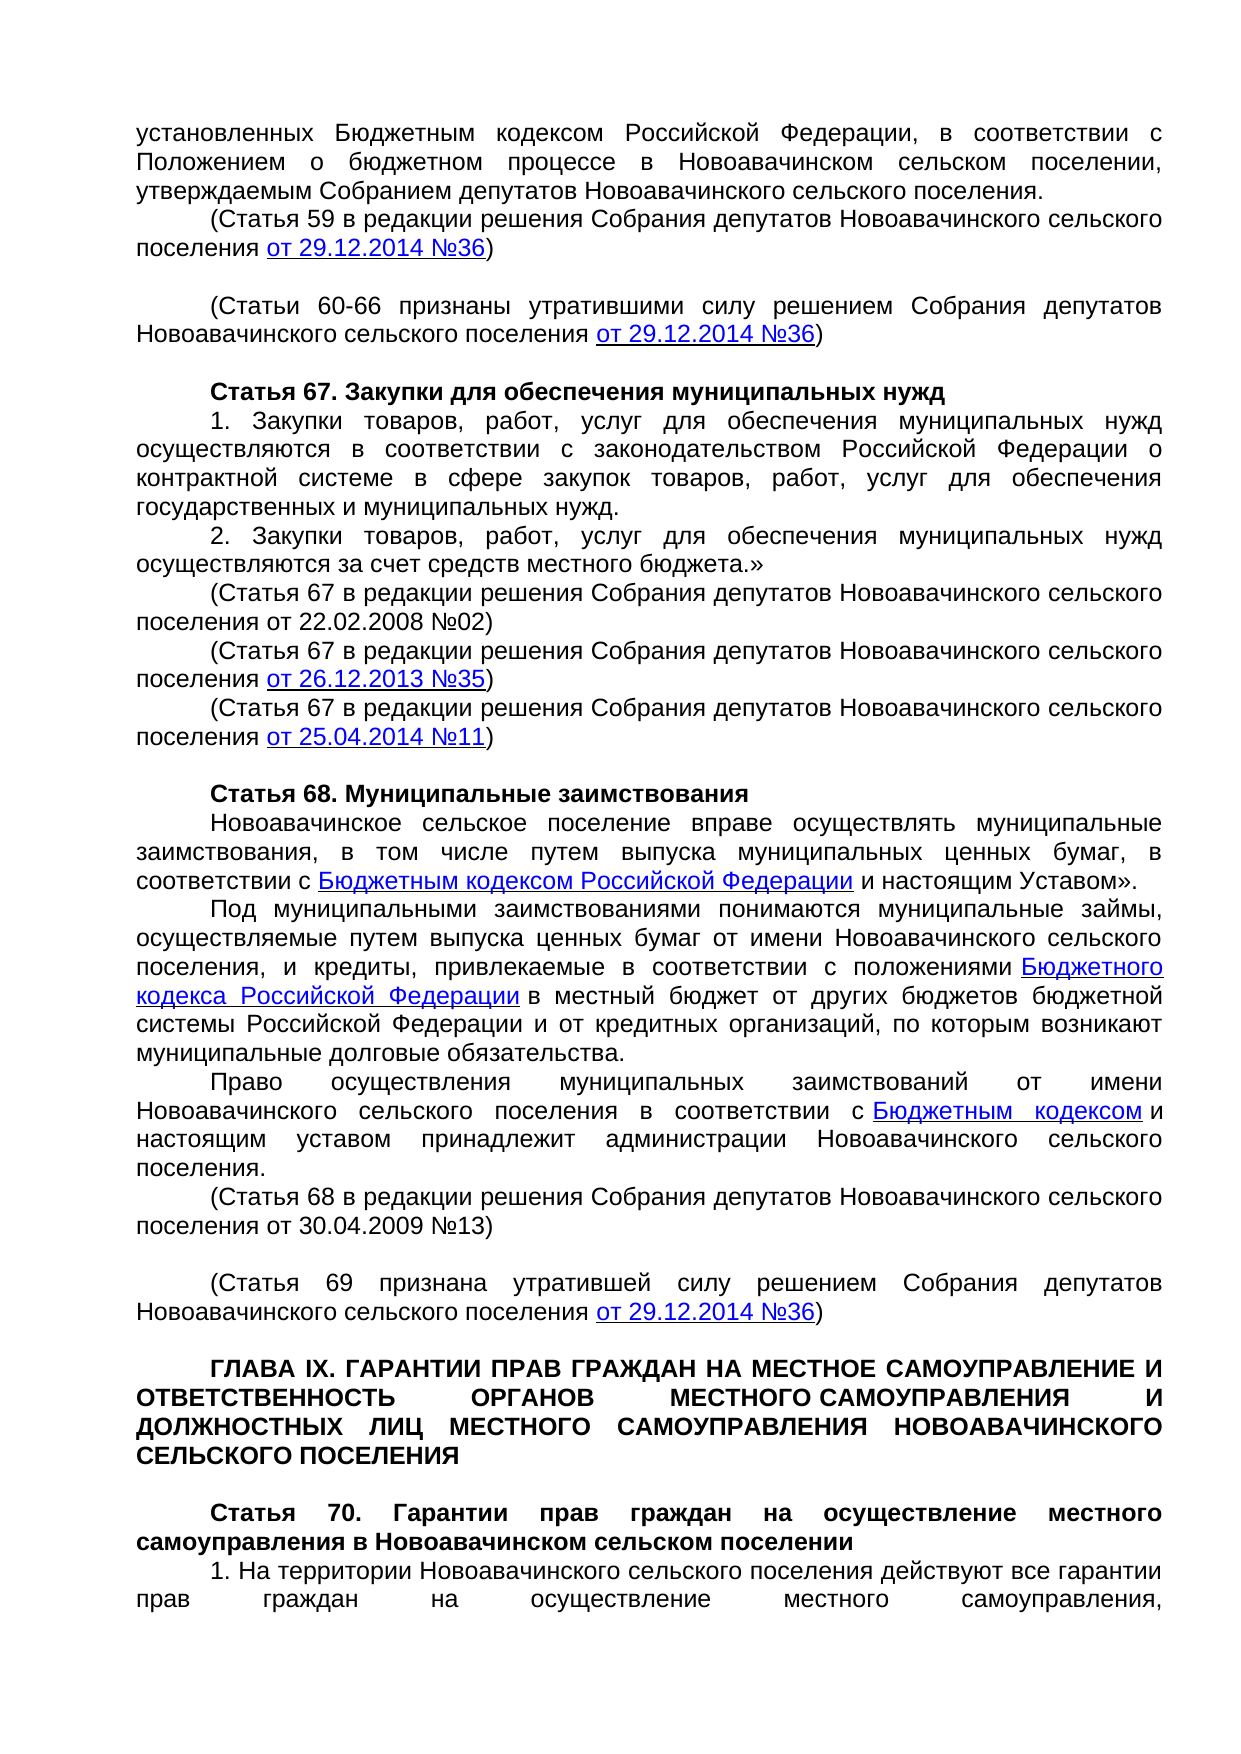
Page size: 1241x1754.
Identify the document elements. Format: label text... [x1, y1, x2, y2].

text (Статья 67 в редакции решения Собрания депутатов Новоавачинского сельского поселения от 22.02.2008 №02) [136, 578, 1163, 636]
text Статья 68. Муниципальные заимствования [136, 779, 1163, 808]
text (Статьи 60-66 признаны утратившими силу решением Собрания депутатов Новоавачинского сельского поселения от 29.12.2014 №36) [136, 291, 1163, 348]
text (Статья 67 в редакции решения Собрания депутатов Новоавачинского сельского поселения от 25.04.2014 №11) [136, 693, 1163, 751]
text Статья 70. Гарантии прав граждан на осуществление местного самоуправления в Новоавачинском сельском поселении [136, 1498, 1163, 1556]
text 2. Закупки товаров, работ, услуг для обеспечения муниципальных нужд осуществляются за счет средств местного бюджета.» [136, 521, 1163, 578]
text Новоавачинское сельское поселение вправе осуществлять муниципальные заимствования, в том числе путем выпуска муниципальных ценных бумаг, в соответствии с Бюджетным кодексом Российской Федерации и настоящим Уставом». [136, 808, 1163, 894]
text Статья 67. Закупки для обеспечения муниципальных нужд [136, 377, 1163, 406]
text Под муниципальными заимствованиями понимаются муниципальные займы, осуществляемые путем выпуска ценных бумаг от имени Новоавачинского сельского поселения, и кредиты, привлекаемые в соответствии с положениями Бюджетного кодекса Российской Федерации в местный бюджет от других бюджетов бюджетной системы Российской Федерации и от кредитных организаций, по которым возникают муниципальные долговые обязательства. [136, 894, 1163, 1067]
text ГЛАВА IX. ГАРАНТИИ ПРАВ ГРАЖДАН НА МЕСТНОЕ САМОУПРАВЛЕНИЕ И ОТВЕТСТВЕННОСТЬ ОРГАНОВ МЕСТНОГО САМОУПРАВЛЕНИЯ И ДОЛЖНОСТНЫХ ЛИЦ МЕСТНОГО САМОУПРАВЛЕНИЯ НОВОАВАЧИНСКОГО СЕЛЬСКОГО ПОСЕЛЕНИЯ [136, 1354, 1163, 1469]
text (Статья 68 в редакции решения Собрания депутатов Новоавачинского сельского поселения от 30.04.2009 №13) [136, 1182, 1163, 1239]
text 1. Закупки товаров, работ, услуг для обеспечения муниципальных нужд осуществляются в соответствии с законодательством Российской Федерации о контрактной системе в сфере закупок товаров, работ, услуг для обеспечения государственных и муниципальных нужд. [136, 406, 1163, 521]
text Право осуществления муниципальных заимствований от имени Новоавачинского сельского поселения в соответствии с Бюджетным кодексом и настоящим уставом принадлежит администрации Новоавачинского сельского поселения. [136, 1067, 1163, 1182]
text (Статья 67 в редакции решения Собрания депутатов Новоавачинского сельского поселения от 26.12.2013 №35) [136, 636, 1163, 693]
text установленных Бюджетным кодексом Российской Федерации, в соответствии с Положением о бюджетном процессе в Новоавачинском сельском поселении, утверждаемым Собранием депутатов Новоавачинского сельского поселения. [136, 118, 1163, 204]
text (Статья 69 признана утратившей силу решением Собрания депутатов Новоавачинского сельского поселения от 29.12.2014 №36) [136, 1268, 1163, 1326]
text (Статья 59 в редакции решения Собрания депутатов Новоавачинского сельского поселения от 29.12.2014 №36) [136, 204, 1163, 262]
text 1. На территории Новоавачинского сельского поселения действуют все гарантии прав граждан на осуществление местного самоуправления, [136, 1556, 1163, 1613]
